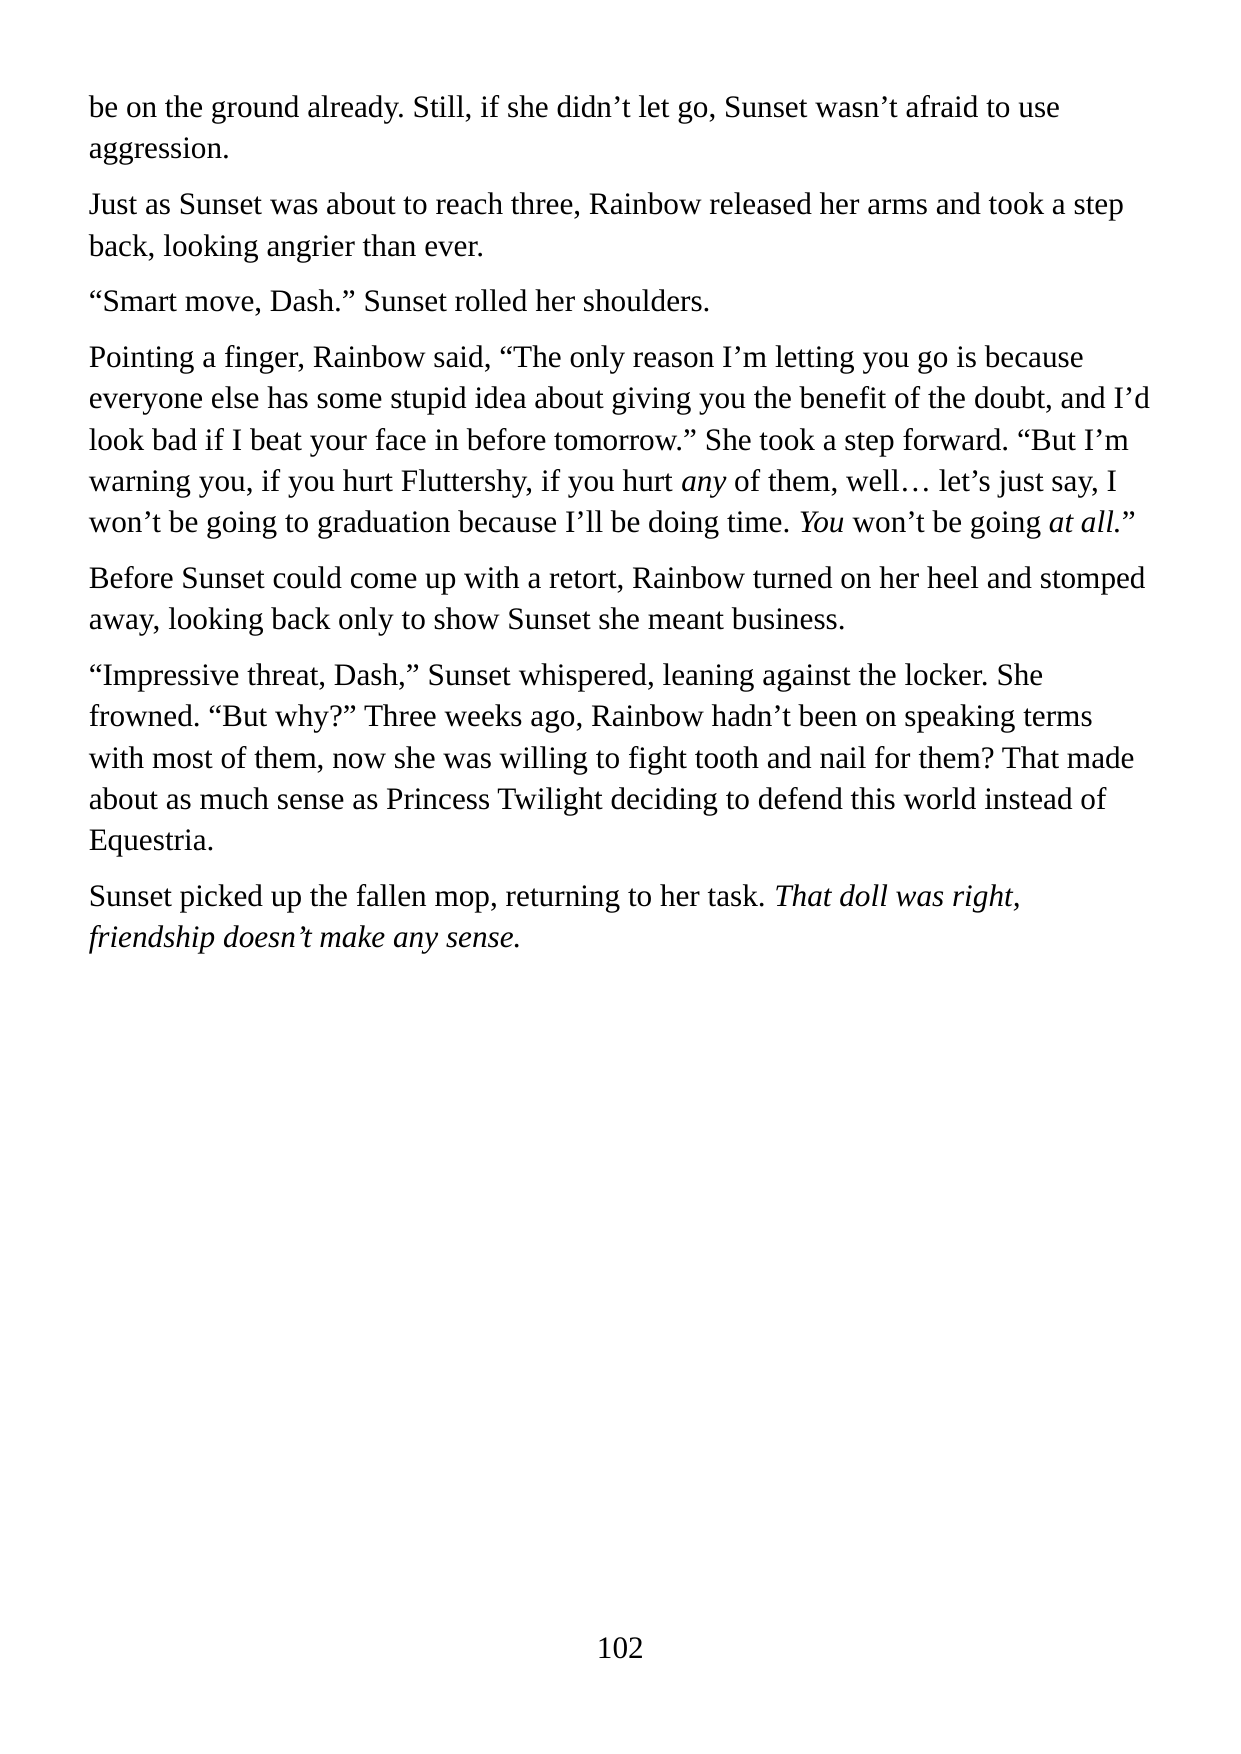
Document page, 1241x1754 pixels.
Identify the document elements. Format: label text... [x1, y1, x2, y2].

text Before Sunset could come up with a retort, Rainbow turned on her heel and stomped away, looking back only to show Sunset she meant business. [88, 559, 1152, 637]
text “Smart move, Dash.” Sunset rolled her shoulders. [88, 283, 1152, 319]
text “Impressive threat, Dash,” Sunset whispered, leaning against the locker. She frowned. “But why?” Three weeks ago, Rainbow hadn’t been on speaking terms with most of them, now she was willing to fight tooth and nail for them? That made about as much sense as Princess Twilight deciding to defend this world instead of Equestria. [88, 656, 1152, 857]
text Just as Sunset was about to reach three, Rainbow released her arms and took a step back, looking angrier than ever. [88, 186, 1152, 263]
text be on the ground already. Still, if she didn’t let go, Sunset wasn’t afraid to use aggression. [88, 88, 1152, 166]
text Pointing a finger, Rainbow said, “The only reason I’m letting you go is because everyone else has some stupid idea about giving you the benefit of the doubt, and I’d look bad if I beat your face in before tomorrow.” She took a step forward. “But I’m warning you, if you hurt Fluttershy, if you hurt any of them, well… let’s just say, I won’t be going to graduation because I’ll be doing time. You won’t be going at all.” [88, 338, 1152, 539]
text Sunset picked up the fallen mop, returning to her task. That doll was right, friendship doesn’t make any sense. [88, 877, 1152, 954]
